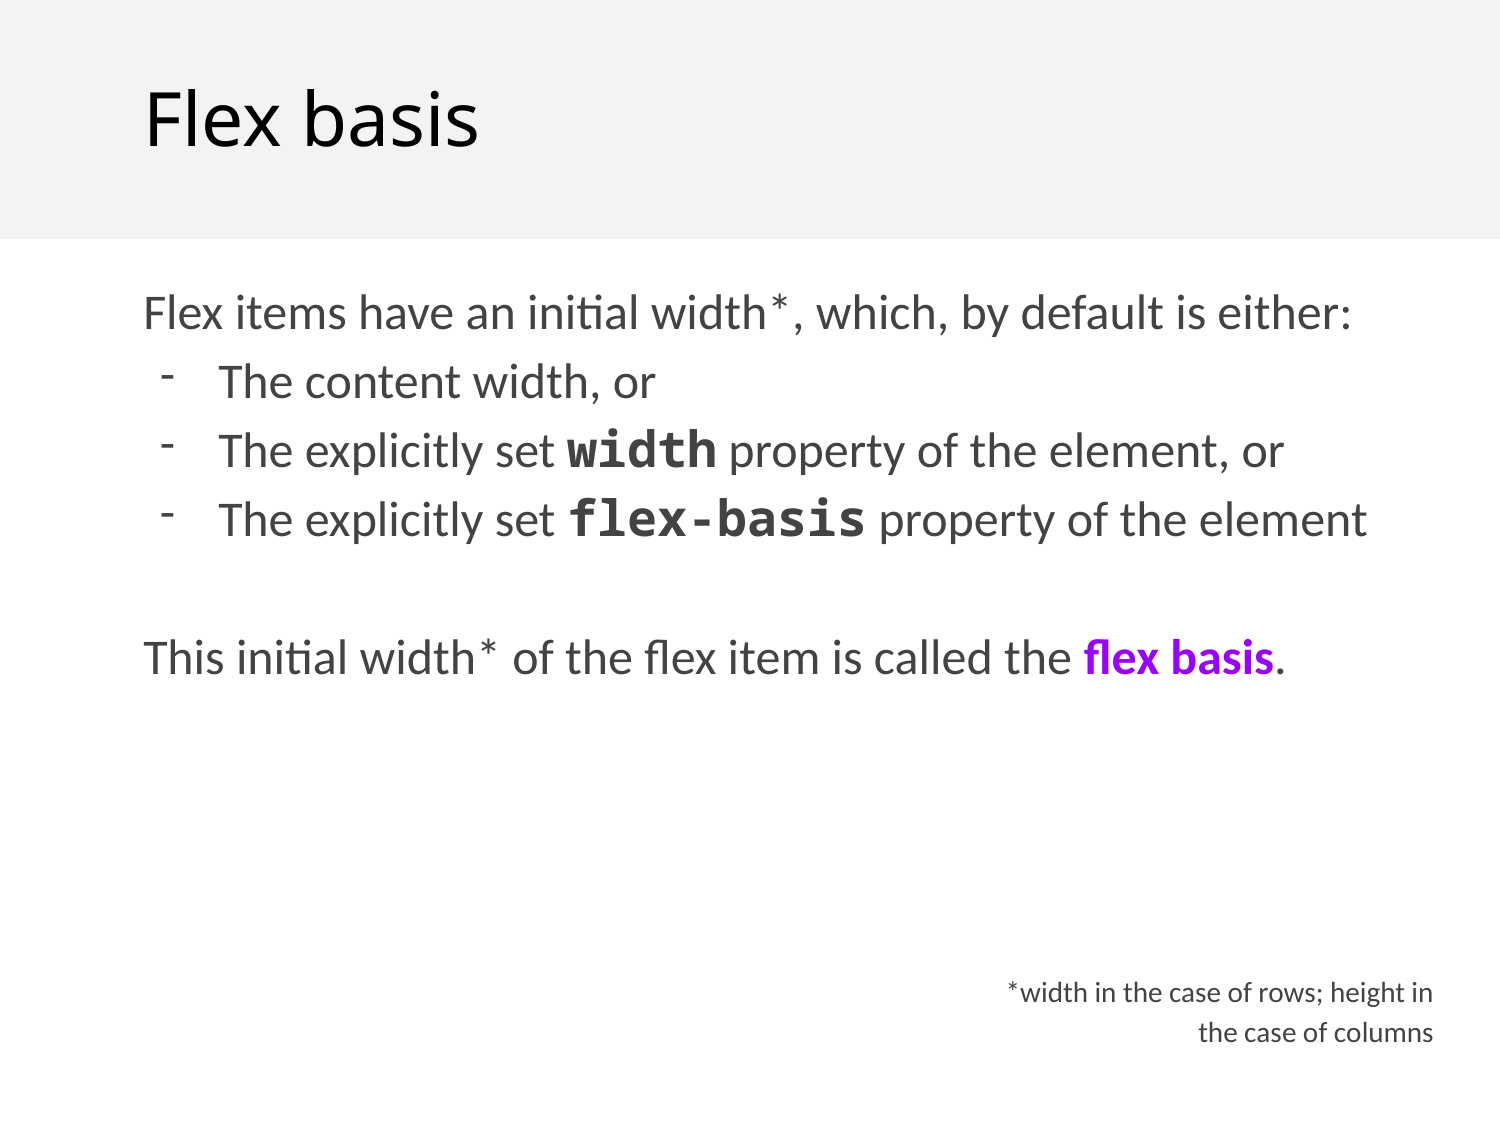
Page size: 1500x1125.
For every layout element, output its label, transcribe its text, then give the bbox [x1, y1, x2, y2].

title Flex basis [128, 56, 1372, 183]
list *width in the case of rows; height in the case of columns [951, 952, 1449, 1099]
list Flex items have an initial width*, which, by default is either: The content width, or The explicitly set width property of the element, or The explicitly set flex-basis property of the element This initial width* of the flex item is called the flex basis. [128, 255, 1437, 883]
